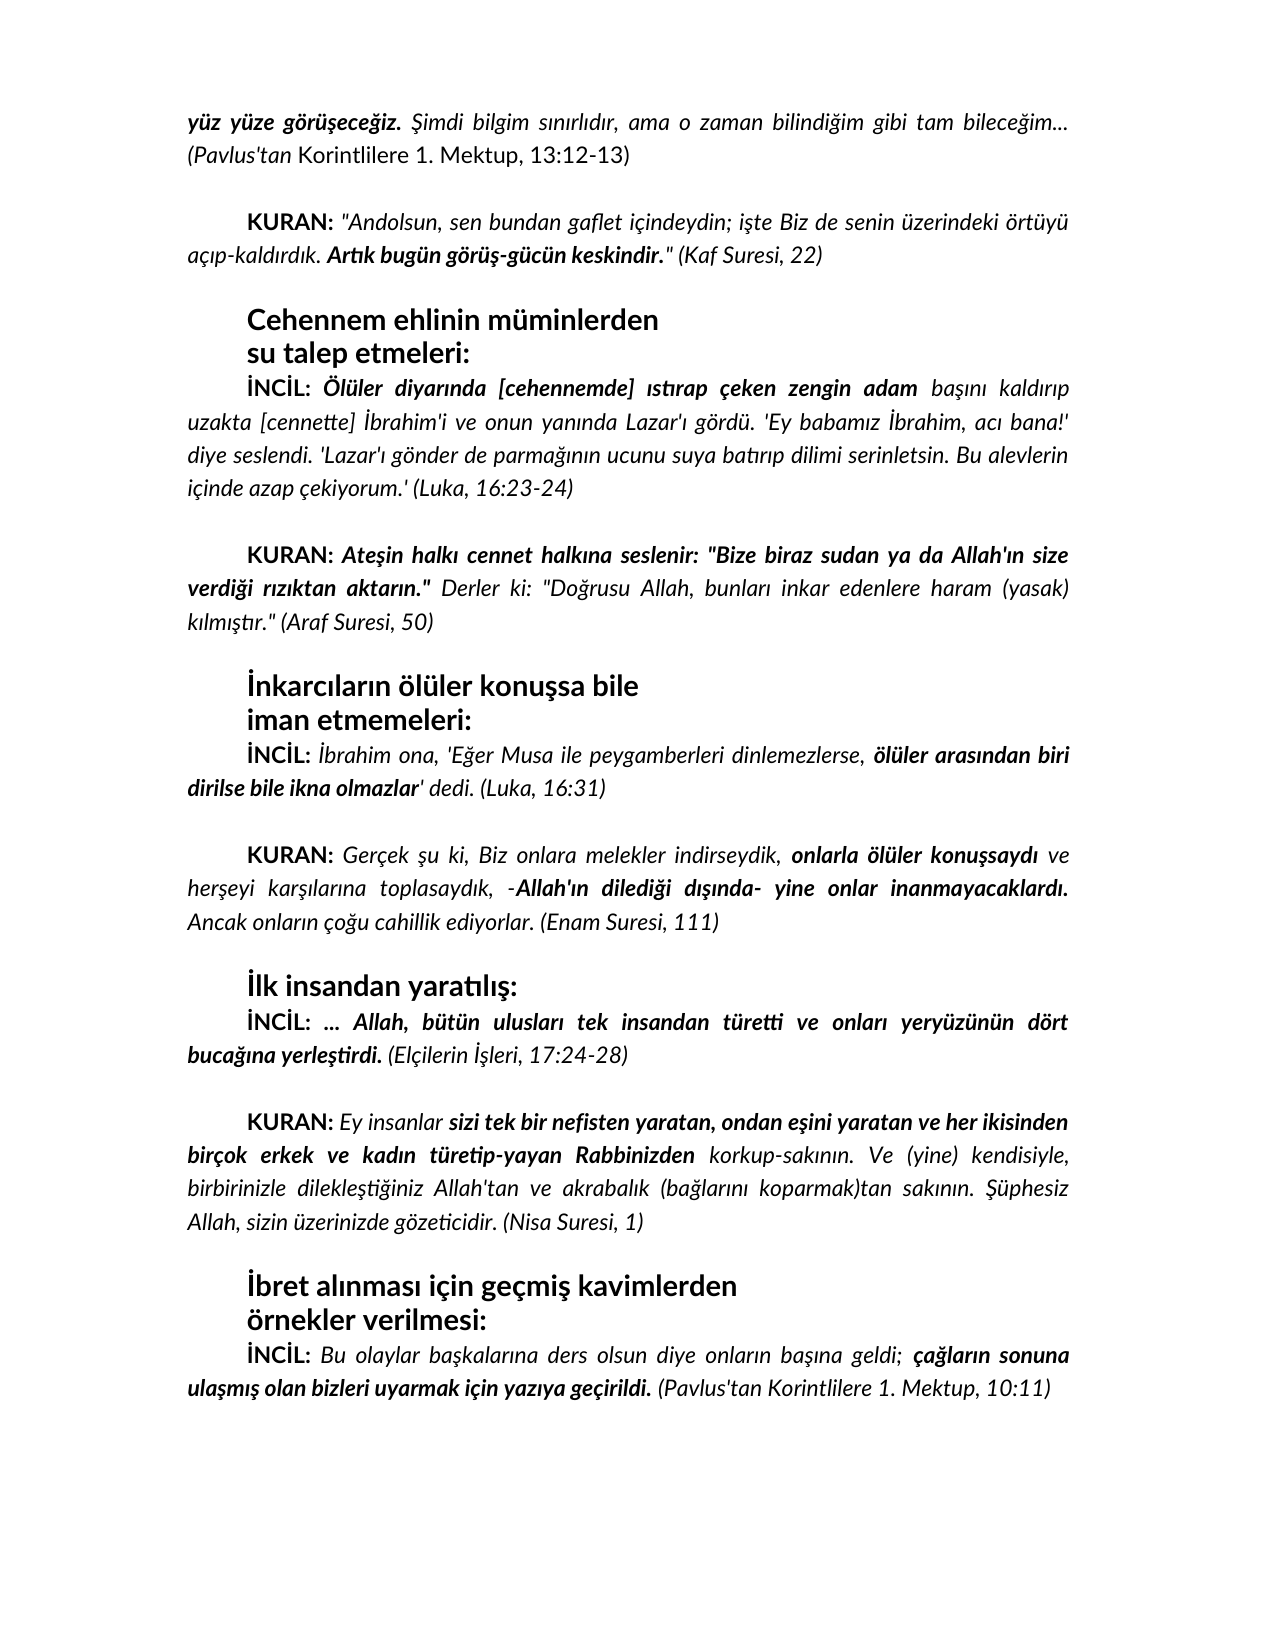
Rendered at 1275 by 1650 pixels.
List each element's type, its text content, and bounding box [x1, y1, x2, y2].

text İnkarcıların ölüler konuşsa bile [187, 670, 1070, 703]
text İNCİL: Ölüler diyarında [cehennemde] ıstırap çeken zengin adam başını kaldırıp uzakta [cennette] İbrahim'i ve onun yanında Lazar'ı gördü. 'Ey babamız İbrahim, acı bana!' diye seslendi. 'Lazar'ı gönder de parmağının ucunu suya batırıp dilimi serinletsin. Bu alevlerin içinde azap çekiyorum.' (Luka, 16:23-24) [187, 370, 1070, 503]
text KURAN: Ateşin halkı cennet halkına seslenir: "Bize biraz sudan ya da Allah'ın size verdiği rızıktan aktarın." Derler ki: "Doğrusu Allah, bunları inkar edenlere haram (yasak) kılmıştır." (Araf Suresi, 50) [187, 537, 1070, 637]
text iman etmemeleri: [187, 703, 1070, 737]
text KURAN: "Andolsun, sen bundan gaflet içindeydin; işte Biz de senin üzerindeki örtüyü açıp-kaldırdık. Artık bugün görüş-gücün keskindir." (Kaf Suresi, 22) [187, 203, 1070, 270]
text İlk insandan yaratılış: [187, 970, 1070, 1003]
text İNCİL: ... Allah, bütün ulusları tek insandan türetti ve onları yeryüzünün dört bucağına yerleştirdi. (Elçilerin İşleri, 17:24-28) [187, 1003, 1070, 1070]
text su talep etmeleri: [187, 337, 1070, 370]
text örnekler verilmesi: [187, 1303, 1070, 1337]
text Cehennem ehlinin müminlerden [187, 303, 1070, 337]
text KURAN: Gerçek şu ki, Biz onlara melekler indirseydik, onlarla ölüler konuşsaydı ve herşeyi karşılarına toplasaydık, -Allah'ın dilediği dışında- yine onlar inanmayacaklardı. Ancak onların çoğu cahillik ediyorlar. (Enam Suresi, 111) [187, 837, 1070, 937]
text İbret alınması için geçmiş kavimlerden [187, 1270, 1070, 1303]
text KURAN: Ey insanlar sizi tek bir nefisten yaratan, ondan eşini yaratan ve her ikisinden birçok erkek ve kadın türetip-yayan Rabbinizden korkup-sakının. Ve (yine) kendisiyle, birbirinizle dilekleştiğiniz Allah'tan ve akrabalık (bağlarını koparmak)tan sakının. Şüphesiz Allah, sizin üzerinizde gözeticidir. (Nisa Suresi, 1) [187, 1103, 1070, 1237]
text İNCİL: İbrahim ona, 'Eğer Musa ile peygamberleri dinlemezlerse, ölüler arasından biri dirilse bile ikna olmazlar' dedi. (Luka, 16:31) [187, 737, 1070, 803]
text yüz yüze görüşeceğiz. Şimdi bilgim sınırlıdır, ama o zaman bilindiğim gibi tam bileceğim... (Pavlus'tan Korintlilere 1. Mektup, 13:12-13) [187, 103, 1070, 170]
text İNCİL: Bu olaylar başkalarına ders olsun diye onların başına geldi; çağların sonuna ulaşmış olan bizleri uyarmak için yazıya geçirildi. (Pavlus'tan Korintlilere 1. Mektup, 10:11) [187, 1337, 1070, 1403]
